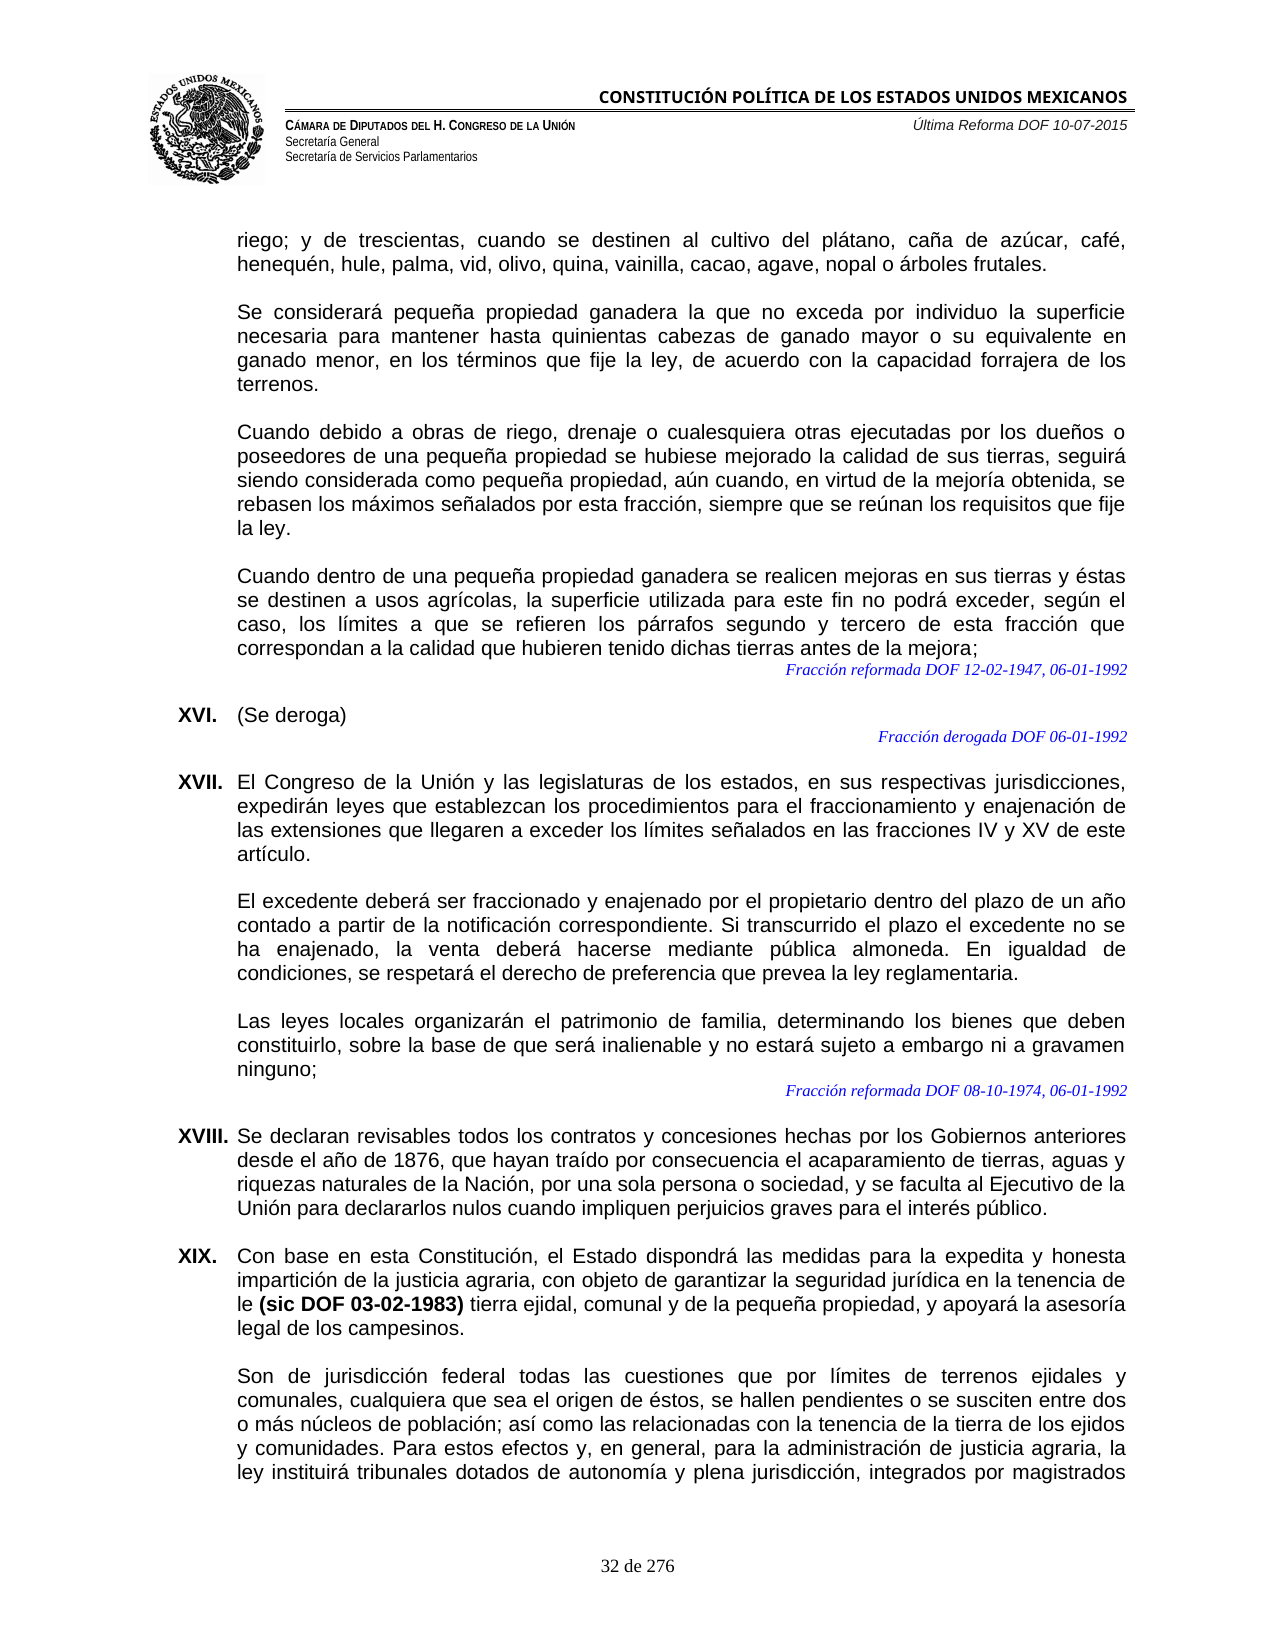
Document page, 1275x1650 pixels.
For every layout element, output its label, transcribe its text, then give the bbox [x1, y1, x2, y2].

text XVII. El Congreso de la Unión y las legislaturas de los estados, en sus respectivas jurisdicciones, expedirán leyes que establezcan los procedimientos para el fraccionamiento y enajenación de las extensiones que llegaren a exceder los límites señalados en las fracciones IV y XV de este artículo. [178, 769, 1127, 865]
text Las leyes locales organizarán el patrimonio de familia, determinando los bienes que deben constituirlo, sobre la base de que será inalienable y no estará sujeto a embargo ni a gravamen ninguno; [237, 1009, 1127, 1081]
text Fracción reformada DOF 12-02-1947, 06-01-1992 [148, 659, 1127, 678]
text Cuando debido a obras de riego, drenaje o cualesquiera otras ejecutadas por los dueños o poseedores de una pequeña propiedad se hubiese mejorado la calidad de sus tierras, seguirá siendo considerada como pequeña propiedad, aún cuando, en virtud de la mejoría obtenida, se rebasen los máximos señalados por esta fracción, siempre que se reúnan los requisitos que fije la ley. [237, 420, 1127, 539]
text El excedente deberá ser fraccionado y enajenado por el propietario dentro del plazo de un año contado a partir de la notificación correspondiente. Si transcurrido el plazo el excedente no se ha enajenado, la venta deberá hacerse mediante pública almoneda. En igualdad de condiciones, se respetará el derecho de preferencia que prevea la ley reglamentaria. [237, 889, 1127, 985]
text Cuando dentro de una pequeña propiedad ganadera se realicen mejoras en sus tierras y éstas se destinen a usos agrícolas, la superficie utilizada para este fin no podrá exceder, según el caso, los límites a que se refieren los párrafos segundo y tercero de esta fracción que correspondan a la calidad que hubieren tenido dichas tierras antes de la mejora; [237, 563, 1127, 659]
text XIX. Con base en esta Constitución, el Estado dispondrá las medidas para la expedita y honesta impartición de la justicia agraria, con objeto de garantizar la seguridad jurídica en la tenencia de le (sic DOF 03-02-1983) tierra ejidal, comunal y de la pequeña propiedad, y apoyará la asesoría legal de los campesinos. [178, 1244, 1127, 1340]
text riego; y de trescientas, cuando se destinen al cultivo del plátano, caña de azúcar, café, henequén, hule, palma, vid, olivo, quina, vainilla, cacao, agave, nopal o árboles frutales. [237, 228, 1127, 276]
text Fracción reformada DOF 08-10-1974, 06-01-1992 [148, 1081, 1127, 1100]
text Se considerará pequeña propiedad ganadera la que no exceda por individuo la superficie necesaria para mantener hasta quinientas cabezas de ganado mayor o su equivalente en ganado menor, en los términos que fije la ley, de acuerdo con la capacidad forrajera de los terrenos. [237, 300, 1127, 396]
text XVIII. Se declaran revisables todos los contratos y concesiones hechas por los Gobiernos anteriores desde el año de 1876, que hayan traído por consecuencia el acaparamiento de tierras, aguas y riquezas naturales de la Nación, por una sola persona o sociedad, y se faculta al Ejecutivo de la Unión para declararlos nulos cuando impliquen perjuicios graves para el interés público. [178, 1124, 1127, 1220]
text Son de jurisdicción federal todas las cuestiones que por límites de terrenos ejidales y comunales, cualquiera que sea el origen de éstos, se hallen pendientes o se susciten entre dos o más núcleos de población; así como las relacionadas con la tenencia de la tierra de los ejidos y comunidades. Para estos efectos y, en general, para la administración de justicia agraria, la ley instituirá tribunales dotados de autonomía y plena jurisdicción, integrados por magistrados [237, 1364, 1127, 1483]
text Fracción derogada DOF 06-01-1992 [148, 726, 1127, 746]
text XVI. (Se deroga) [178, 702, 1127, 726]
